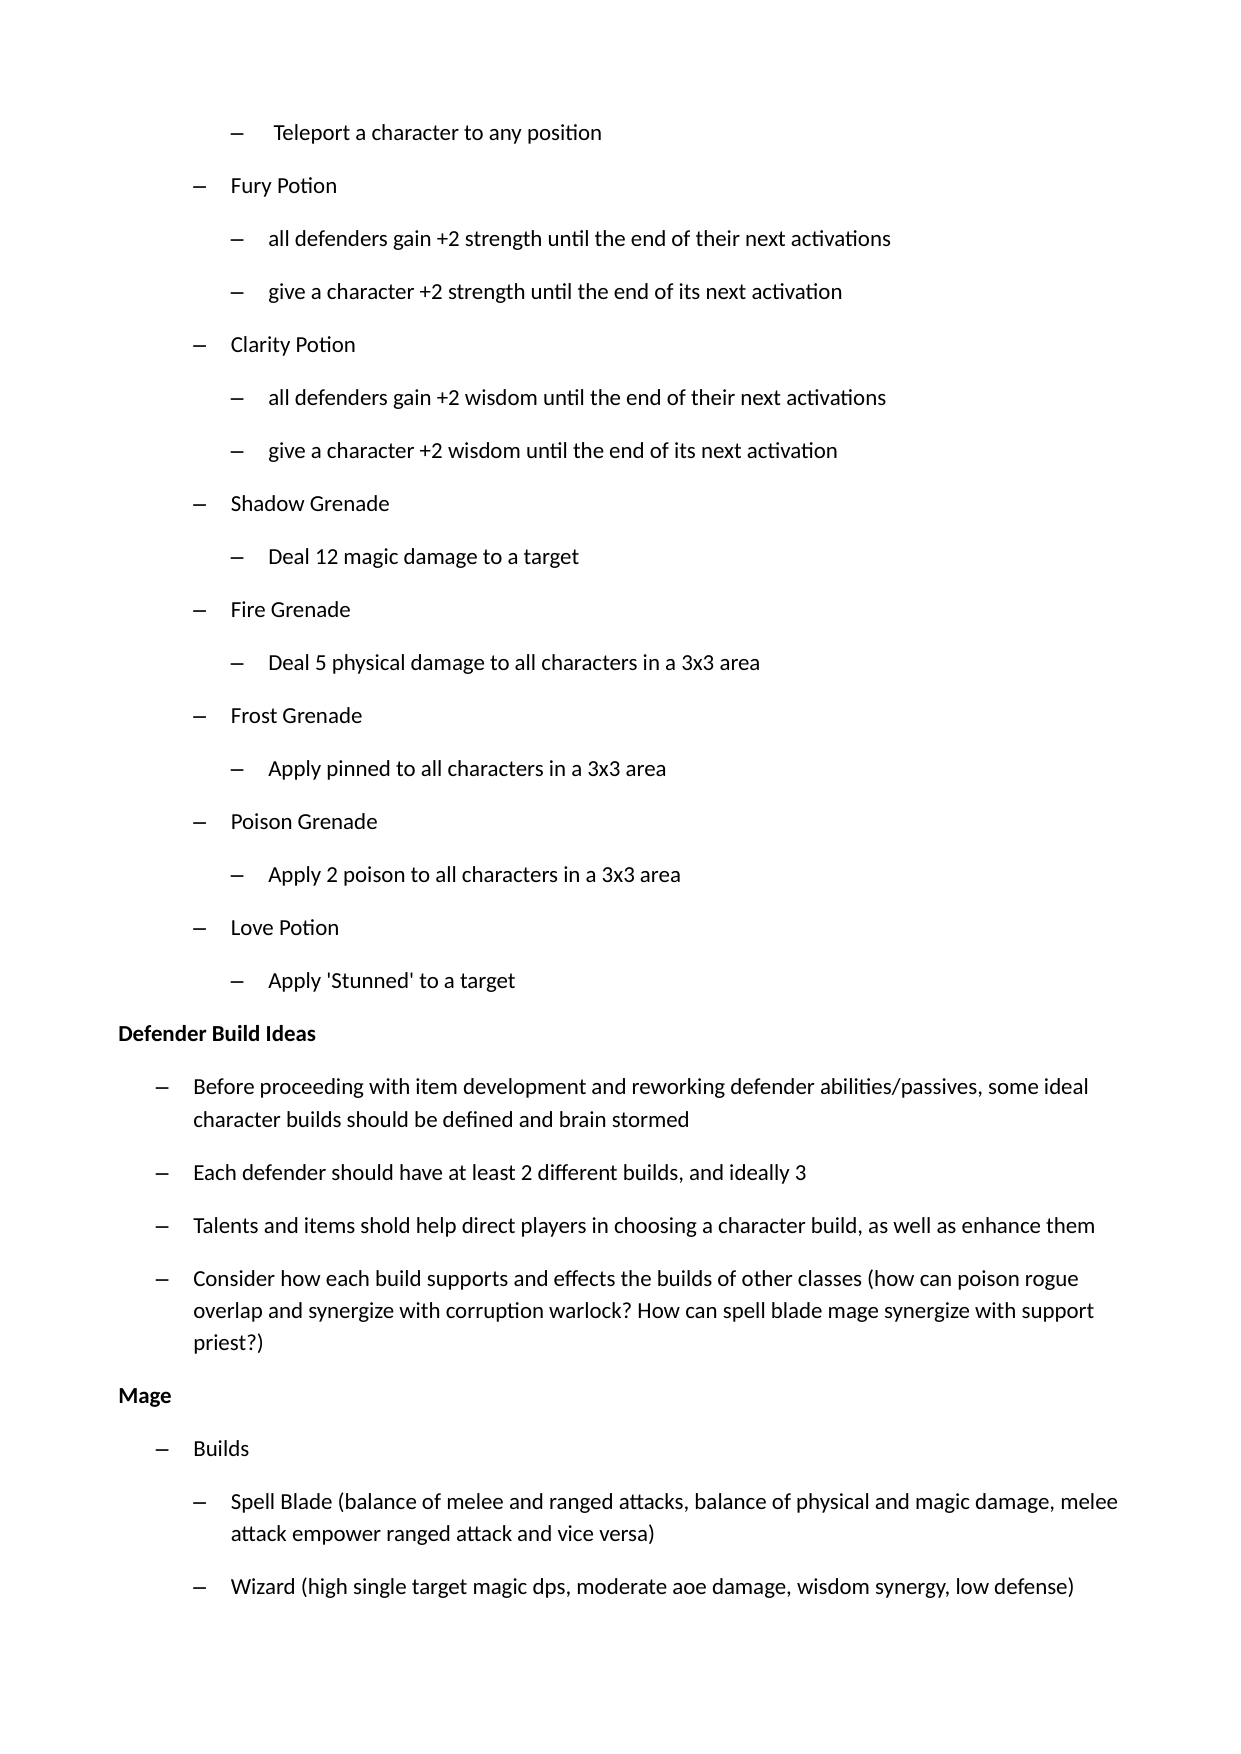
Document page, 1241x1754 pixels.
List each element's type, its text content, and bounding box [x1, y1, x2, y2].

list Frost Grenade [193, 701, 1122, 729]
list Fire Grenade [193, 595, 1122, 623]
list Teleport a character to any position [231, 118, 1122, 146]
list Apply 2 poison to all characters in a 3x3 area [231, 860, 1122, 888]
list Talents and items shold help direct players in choosing a character build, as well as enhance them [156, 1211, 1122, 1239]
list Wizard (high single target magic dps, moderate aoe damage, wisdom synergy, low defense) [193, 1572, 1122, 1600]
list Builds [156, 1434, 1122, 1462]
list Each defender should have at least 2 different builds, and ideally 3 [156, 1158, 1122, 1186]
list Apply pinned to all characters in a 3x3 area [231, 754, 1122, 782]
list Fury Potion [193, 171, 1122, 199]
text Mage [118, 1381, 1122, 1409]
text Defender Build Ideas [118, 1019, 1122, 1047]
list Deal 5 physical damage to all characters in a 3x3 area [231, 648, 1122, 676]
list all defenders gain +2 wisdom until the end of their next activations [231, 383, 1122, 411]
list Shadow Grenade [193, 489, 1122, 517]
list Deal 12 magic damage to a target [231, 542, 1122, 570]
list Consider how each build supports and effects the builds of other classes (how can poison rogue overlap and synergize with corruption warlock? How can spell blade mage synergize with support priest?) [156, 1264, 1122, 1356]
list give a character +2 wisdom until the end of its next activation [231, 436, 1122, 464]
list all defenders gain +2 strength until the end of their next activations [231, 224, 1122, 252]
list Spell Blade (balance of melee and ranged attacks, balance of physical and magic damage, melee attack empower ranged attack and vice versa) [193, 1487, 1122, 1547]
list Poison Grenade [193, 807, 1122, 835]
list Apply 'Stunned' to a target [231, 966, 1122, 994]
list Clarity Potion [193, 330, 1122, 358]
list Love Potion [193, 913, 1122, 941]
list Before proceeding with item development and reworking defender abilities/passives, some ideal character builds should be defined and brain stormed [156, 1072, 1122, 1133]
list give a character +2 strength until the end of its next activation [231, 277, 1122, 305]
